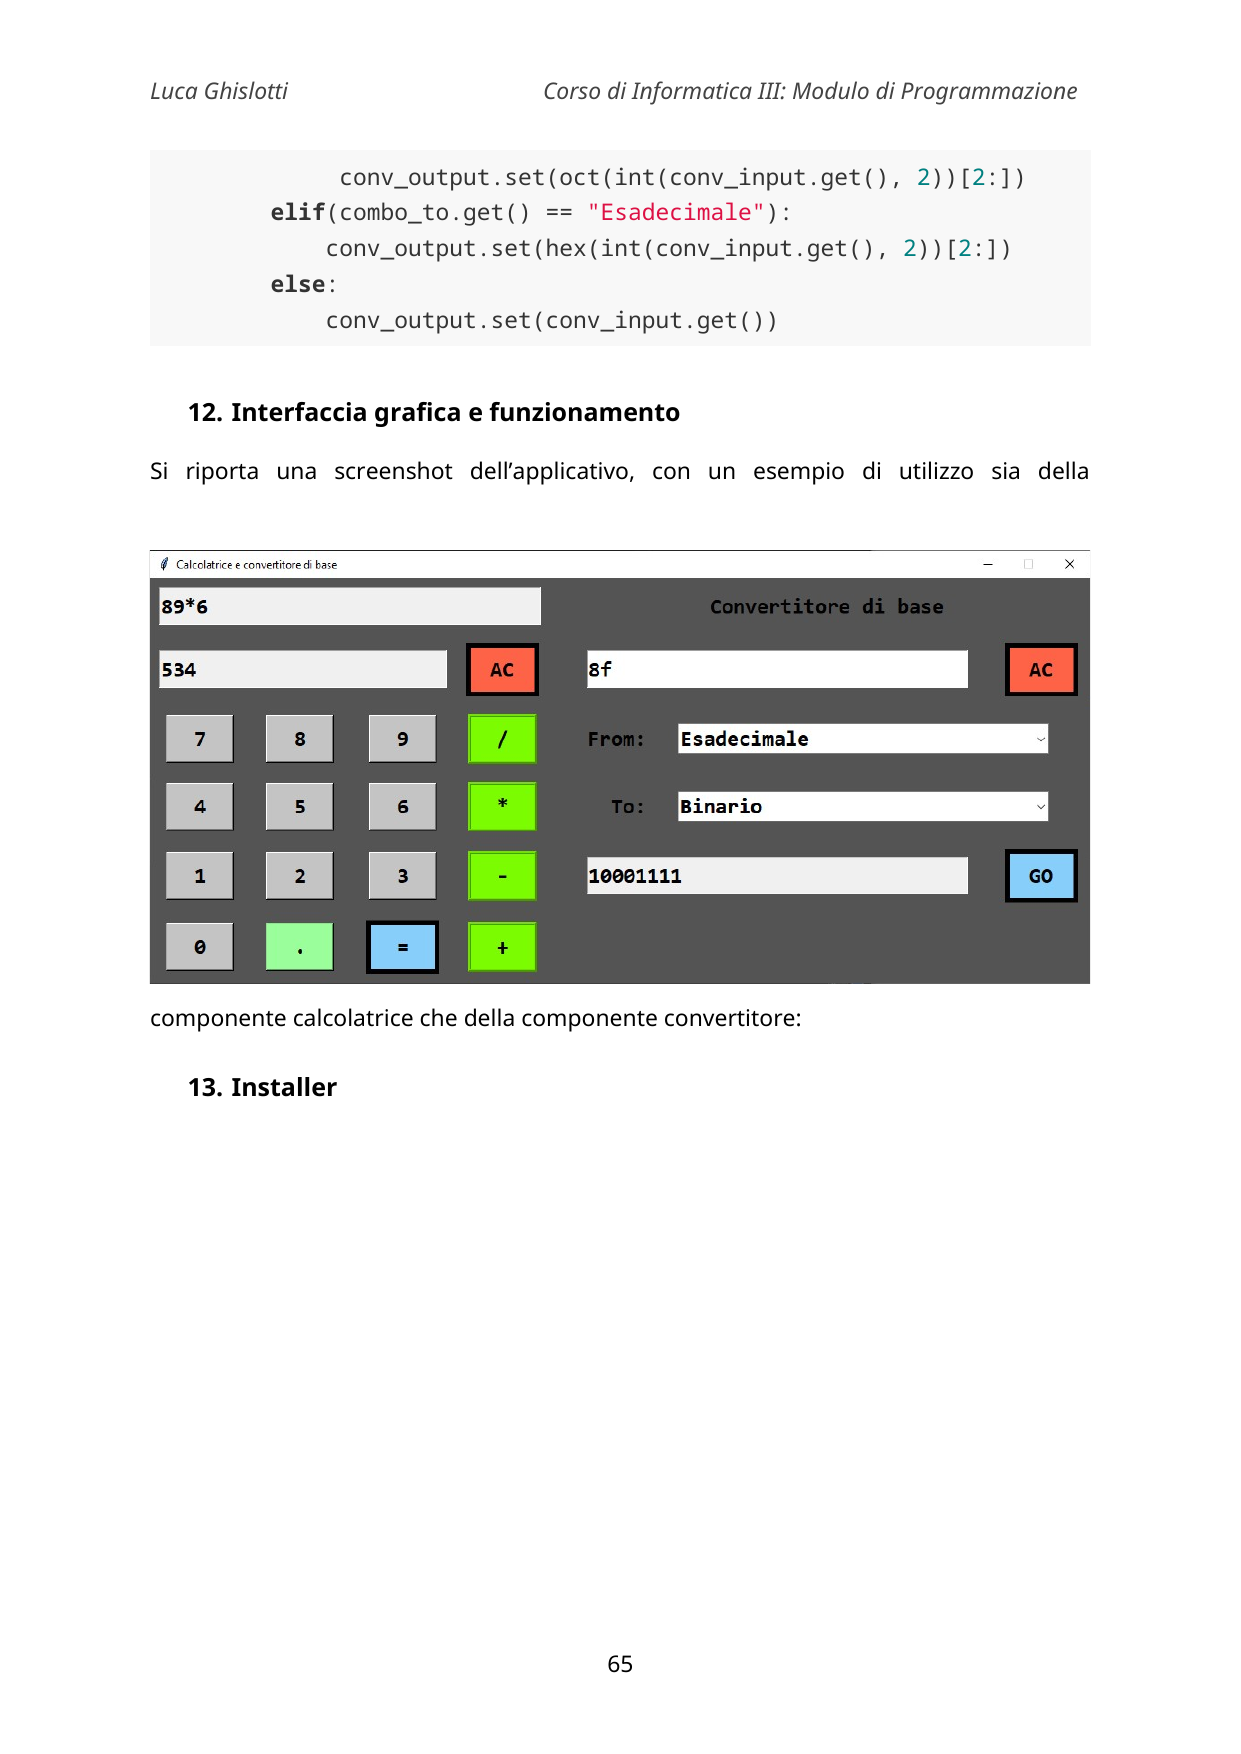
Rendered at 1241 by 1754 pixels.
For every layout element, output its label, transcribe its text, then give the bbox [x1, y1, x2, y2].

text Si riporta una screenshot dell’applicativo, con un esempio di utilizzo sia della [150, 455, 1090, 550]
table_header conv_output.set(oct(int(conv_input.get(), 2))[2:]) elif(combo_to.get() == "Esadecimale"): conv_output.set(hex(int(conv_input.get(), 2))[2:]) else: conv_output.set(conv_input.get()) [150, 150, 1091, 346]
picture [149, 550, 1091, 984]
subtitle Interfaccia grafica e funzionamento [187, 395, 1090, 429]
text componente calcolatrice che della componente convertitore: [150, 984, 1090, 1033]
subtitle Installer [187, 1070, 1090, 1104]
